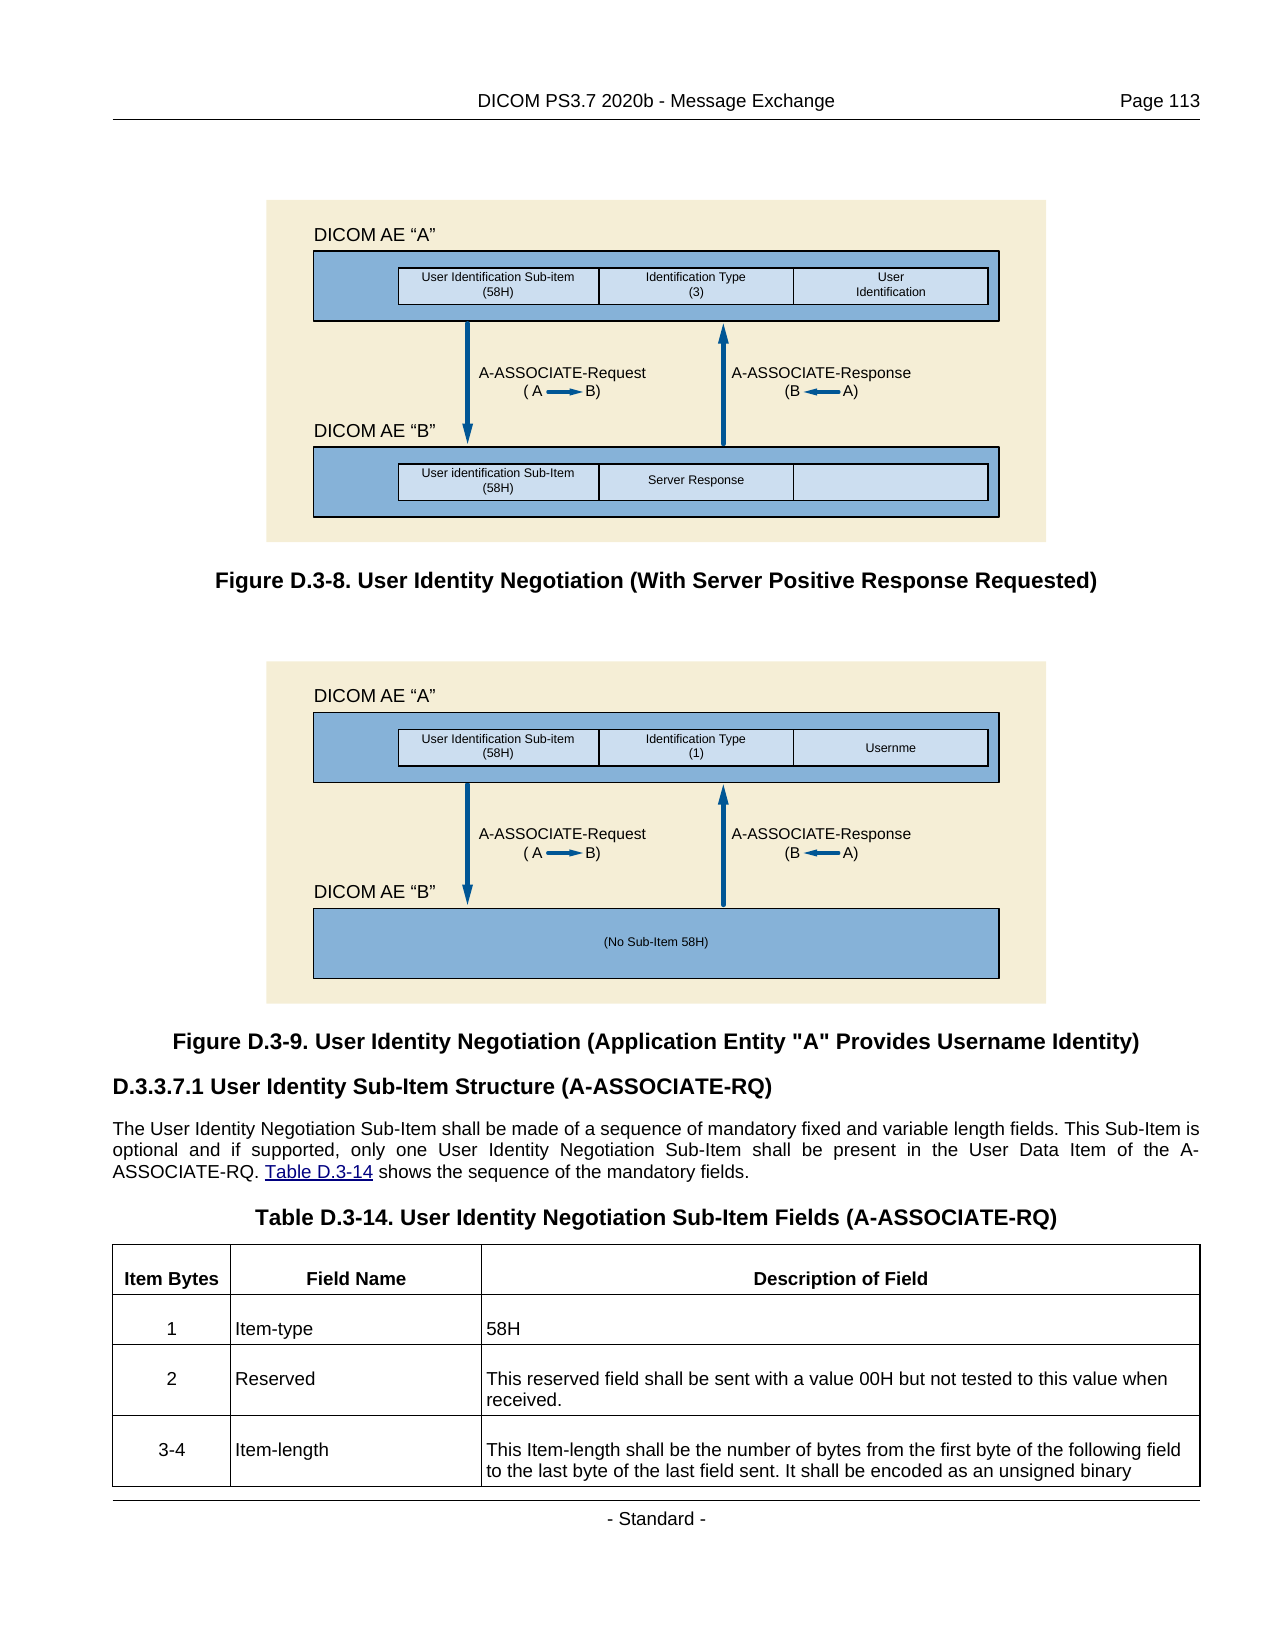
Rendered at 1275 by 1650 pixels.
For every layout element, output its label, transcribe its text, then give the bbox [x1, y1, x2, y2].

table_header Field Name [231, 1245, 481, 1294]
table_cell 2 [113, 1345, 230, 1415]
table_cell 3-4 [113, 1416, 230, 1486]
text The User Identity Negotiation Sub-Item shall be made of a sequence of mandatory fixed and variable length fields. This Sub-Item is optional and if supported, only one User Identity Negotiation Sub-Item shall be present in the User Data Item of the A-ASSOCIATE-RQ. Table D.3-14 shows the sequence of the mandatory fields. [112, 1117, 1200, 1182]
text Figure D.3-8. User Identity Negotiation (With Server Positive Response Requested) [112, 567, 1200, 593]
table_cell Item-type [231, 1295, 481, 1343]
text Table D.3-14. User Identity Negotiation Sub-Item Fields (A-ASSOCIATE-RQ) [112, 1205, 1200, 1231]
table_cell 1 [113, 1295, 230, 1343]
table_cell This Item-length shall be the number of bytes from the first byte of the following field to the last byte of the last field sent. It shall be encoded as an unsigned binary [482, 1416, 1199, 1486]
table_cell 58H [482, 1295, 1199, 1343]
table_cell Item-length [231, 1416, 481, 1486]
text Figure D.3-9. User Identity Negotiation (Application Entity "A" Provides Username Identity) [112, 1028, 1200, 1054]
table_cell This reserved field shall be sent with a value 00H but not tested to this value when received. [482, 1345, 1199, 1415]
table_header Description of Field [482, 1245, 1199, 1294]
table_cell Reserved [231, 1345, 481, 1415]
table_header Item Bytes [113, 1245, 230, 1294]
text D.3.3.7.1 User Identity Sub-Item Structure (A-ASSOCIATE-RQ) [112, 1073, 1200, 1099]
